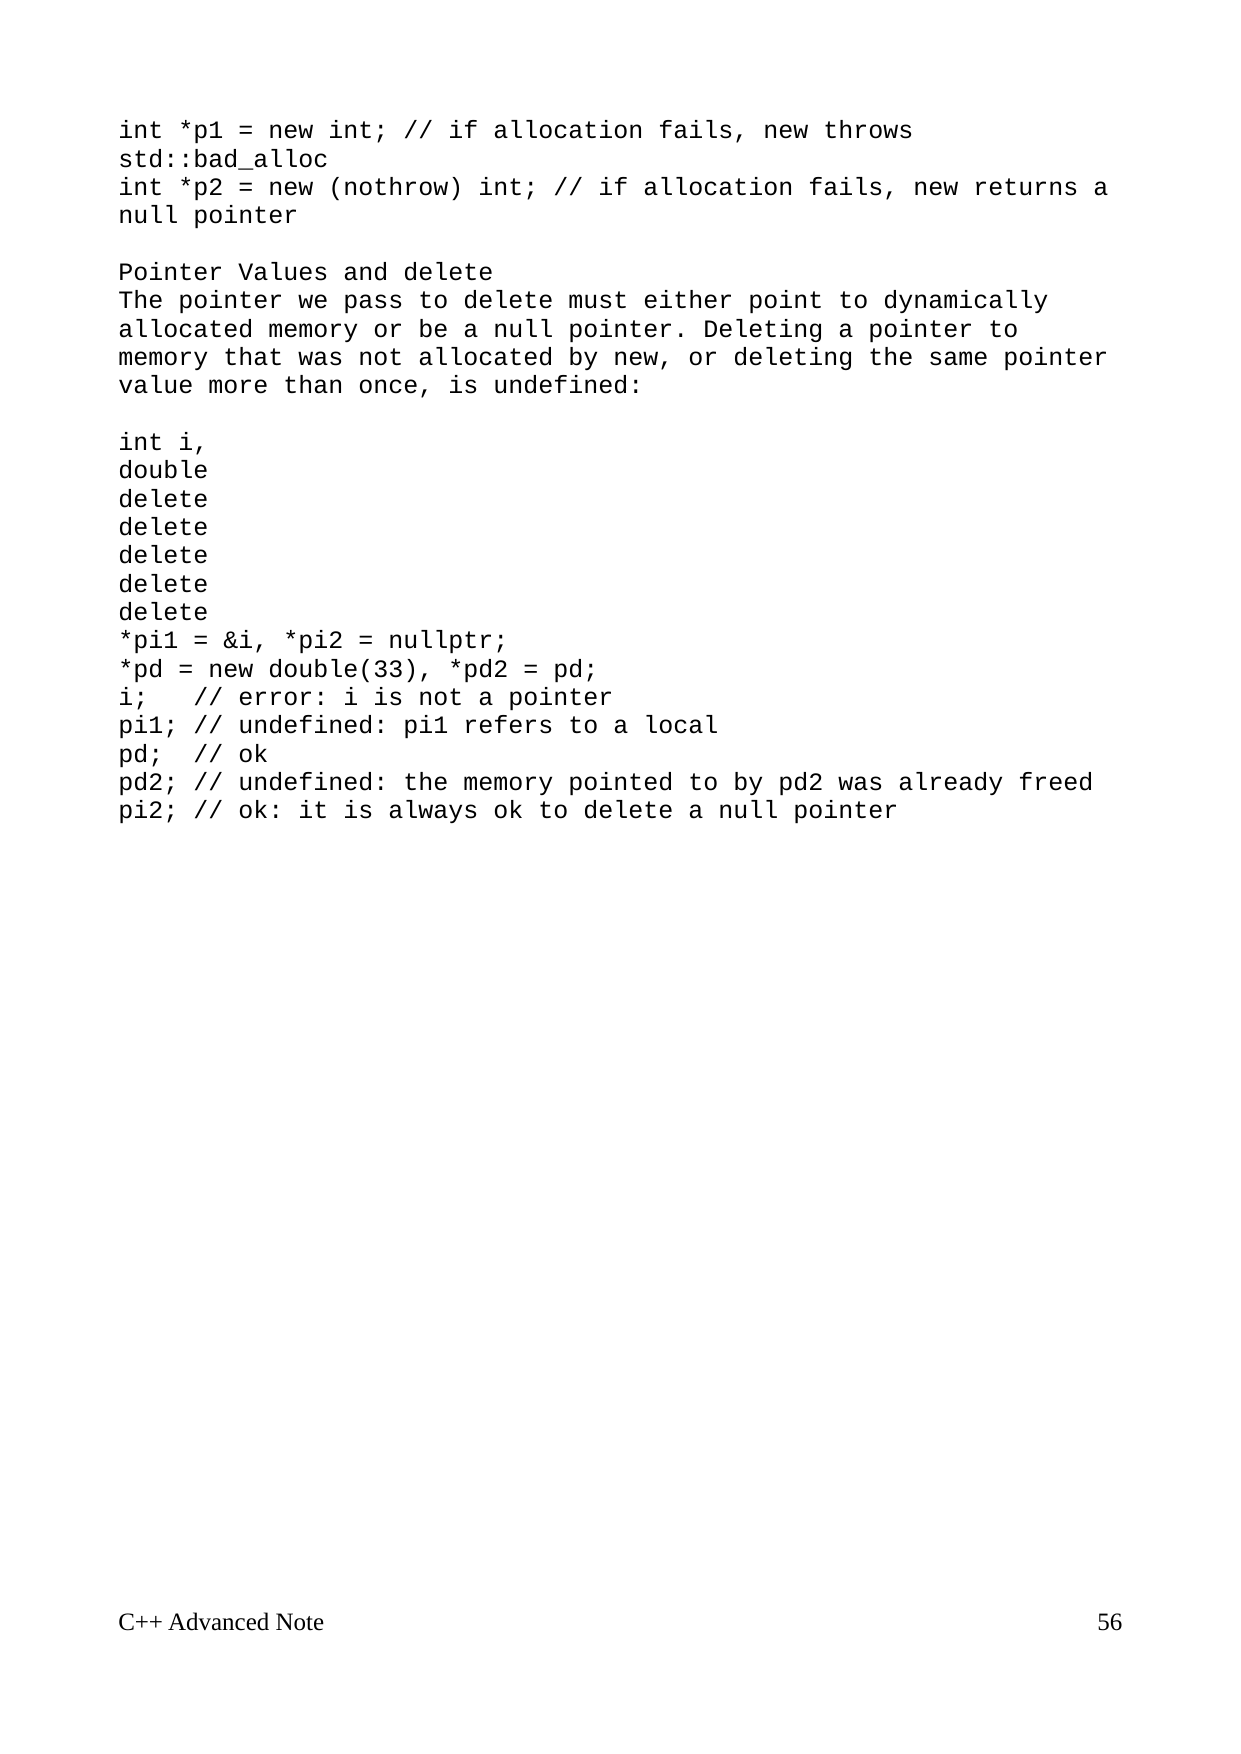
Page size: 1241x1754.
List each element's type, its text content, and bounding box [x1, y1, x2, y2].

text int *p2 = new (nothrow) int; // if allocation fails, new returns a null pointer [118, 175, 1122, 231]
text i; // error: i is not a pointer [118, 685, 1122, 713]
text delete [118, 571, 1122, 600]
text int *p1 = new int; // if allocation fails, new throws std::bad_alloc [118, 118, 1122, 175]
text delete [118, 515, 1122, 543]
text delete [118, 543, 1122, 571]
text pi2; // ok: it is always ok to delete a null pointer [118, 798, 1122, 826]
text *pi1 = &i, *pi2 = nullptr; [118, 628, 1122, 656]
text Pointer Values and delete [118, 260, 1122, 288]
text int i, [118, 430, 1122, 458]
text pi1; // undefined: pi1 refers to a local [118, 713, 1122, 741]
text *pd = new double(33), *pd2 = pd; [118, 656, 1122, 685]
text delete [118, 600, 1122, 628]
text The pointer we pass to delete must either point to dynamically allocated memory or be a null pointer. Deleting a pointer to memory that was not allocated by new, or deleting the same pointer value more than once, is undefined: [118, 288, 1122, 401]
text double [118, 458, 1122, 486]
text delete [118, 486, 1122, 515]
text pd; // ok [118, 741, 1122, 770]
text pd2; // undefined: the memory pointed to by pd2 was already freed [118, 770, 1122, 798]
